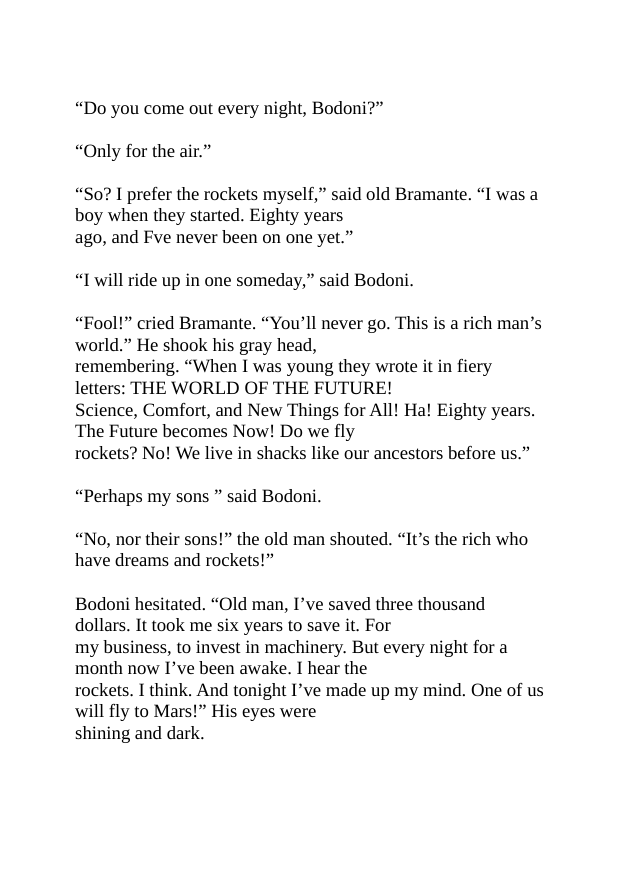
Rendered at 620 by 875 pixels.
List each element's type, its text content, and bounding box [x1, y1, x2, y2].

text “Do you come out every night, Bodoni?” “Only for the air.” “So? I prefer the rockets myself,” said old Bramante. “I was a boy when they started. Eighty years ago, and Fve never been on one yet.” “I will ride up in one someday,” said Bodoni. “Fool!” cried Bramante. “You’ll never go. This is a rich man’s world.” He shook his gray head, remembering. “When I was young they wrote it in fiery letters: THE WORLD OF THE FUTURE! Science, Comfort, and New Things for All! Ha! Eighty years. The Future becomes Now! Do we fly rockets? No! We live in shacks like our ancestors before us.” “Perhaps my sons ” said Bodoni. “No, nor their sons!” the old man shouted. “It’s the rich who have dreams and rockets!” Bodoni hesitated. “Old man, I’ve saved three thousand dollars. It took me six years to save it. For my business, to invest in machinery. But every night for a month now I’ve been awake. I hear the rockets. I think. And tonight I’ve made up my mind. One of us will fly to Mars!” His eyes were shining and dark. [75, 75, 544, 743]
